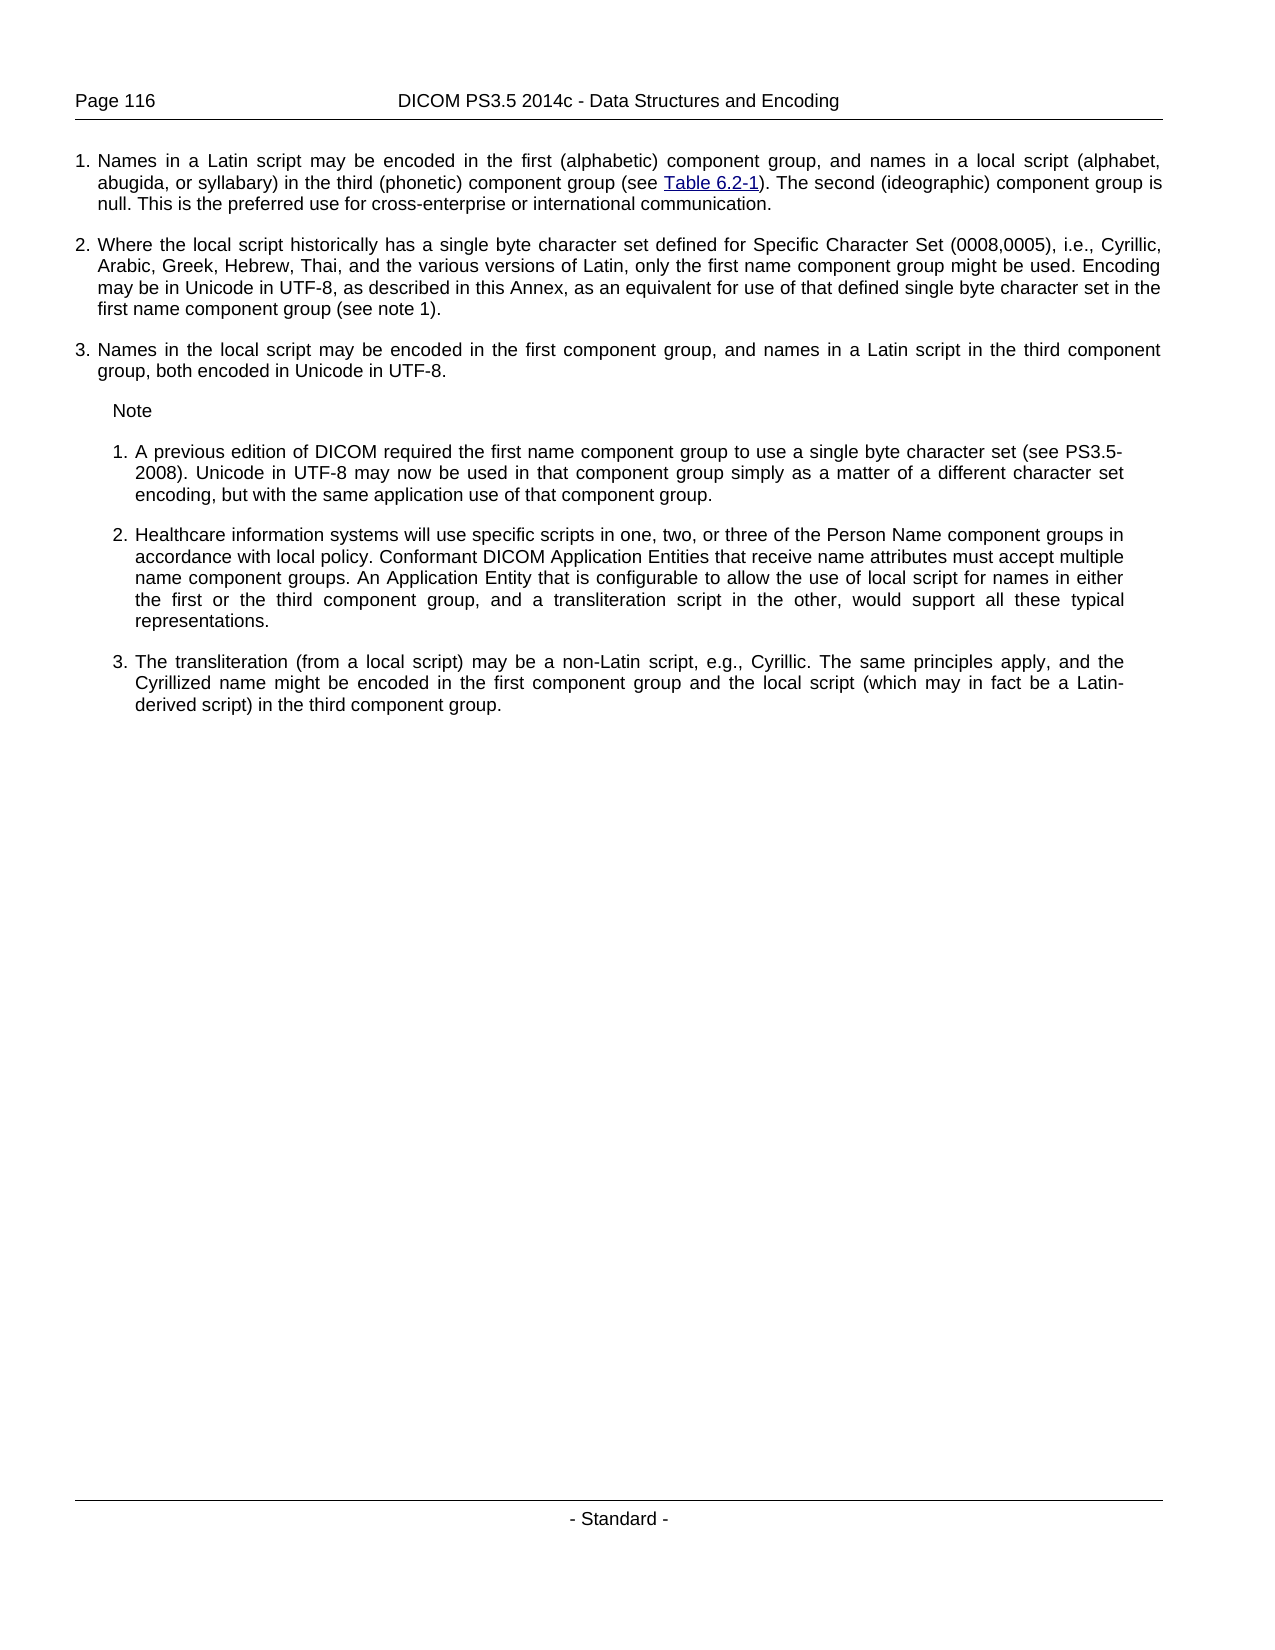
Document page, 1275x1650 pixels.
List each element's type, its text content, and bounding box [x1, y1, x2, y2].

list Names in a Latin script may be encoded in the first (alphabetic) component group, and names in a local script (alphabet, abugida, or syllabary) in the third (phonetic) component group (see Table 6.2-1). The second (ideographic) component group is null. This is the preferred use for cross-enterprise or international communication. [75, 150, 1162, 215]
text Note [112, 400, 1125, 422]
list Where the local script historically has a single byte character set defined for Specific Character Set (0008,0005), i.e., Cyrillic, Arabic, Greek, Hebrew, Thai, and the various versions of Latin, only the first name component group might be used. Encoding may be in Unicode in UTF-8, as described in this Annex, as an equivalent for use of that defined single byte character set in the first name component group (see note 1). [75, 233, 1162, 320]
list Names in the local script may be encoded in the first component group, and names in a Latin script in the third component group, both encoded in Unicode in UTF-8. [75, 338, 1162, 382]
list The transliteration (from a local script) may be a non-Latin script, e.g., Cyrillic. The same principles apply, and the Cyrillized name might be encoded in the first component group and the local script (which may in fact be a Latin-derived script) in the third component group. [112, 651, 1125, 715]
list Healthcare information systems will use specific scripts in one, two, or three of the Person Name component groups in accordance with local policy. Conformant DICOM Application Entities that receive name attributes must accept multiple name component groups. An Application Entity that is configurable to allow the use of local script for names in either the first or the third component group, and a transliteration script in the other, would support all these typical representations. [112, 524, 1125, 632]
list A previous edition of DICOM required the first name component group to use a single byte character set (see PS3.5-2008). Unicode in UTF-8 may now be used in that component group simply as a matter of a different character set encoding, but with the same application use of that component group. [112, 441, 1125, 505]
